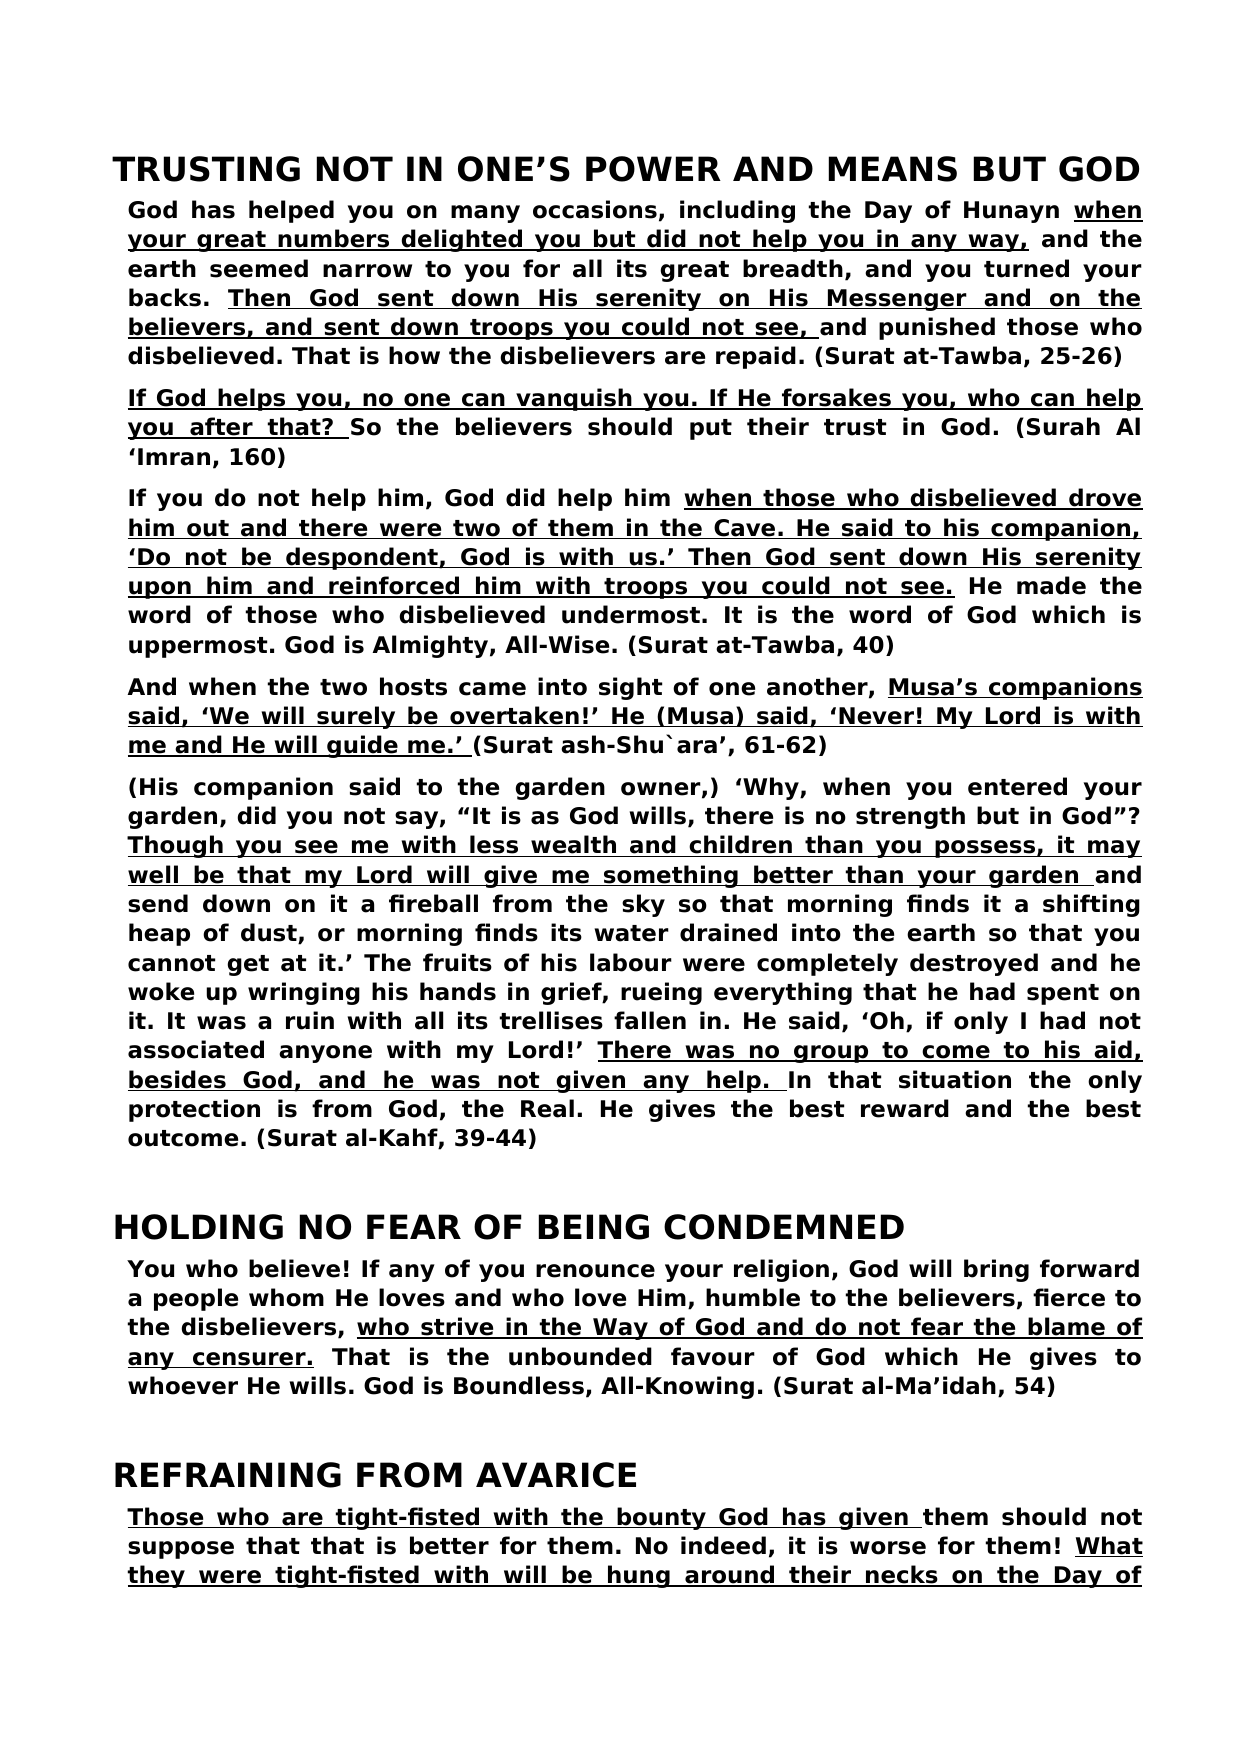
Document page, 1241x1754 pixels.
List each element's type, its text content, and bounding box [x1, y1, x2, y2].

text God has helped you on many occasions, including the Day of Hunayn when your great numbers delighted you but did not help you in any way, and the earth seemed narrow to you for all its great breadth, and you turned your backs. Then God sent down His serenity on His Messenger and on the believers, and sent down troops you could not see, and punished those who disbelieved. That is how the disbelievers are repaid. (Surat at-Tawba, 25-26) [127, 197, 1143, 370]
text me and He will guide me.’ (Surat ash-Shu`ara’, 61-62) [127, 727, 1143, 759]
text And when the two hosts came into sight of one another, Musa’s companions said, ‘We will surely be overtaken!’ He (Musa) said, ‘Never! My Lord is with [127, 674, 1143, 726]
text you after that? So the believers should put their trust in God. (Surah Al ‘Imran, 160) [127, 409, 1143, 471]
subtitle REFRAINING FROM AVARICE [112, 1457, 1165, 1496]
text You who believe! If any of you renounce your religion, God will bring forward a people whom He loves and who love Him, humble to the believers, fierce to the disbelievers, who strive in the Way of God and do not fear the blame of any censurer. That is the unbounded favour of God which He gives to whoever He wills. God is Boundless, All-Knowing. (Surat al-Ma’idah, 54) [127, 1256, 1143, 1400]
subtitle HOLDING NO FEAR OF BEING CONDEMNED [112, 1209, 1165, 1248]
text Those who are tight-fisted with the bounty God has given them should not suppose that that is better for them. No indeed, it is worse for them! What they were tight-fisted with will be hung around their necks on the Day of [127, 1504, 1143, 1589]
subtitle TRUSTING NOT IN ONE’S POWER AND MEANS BUT GOD [112, 150, 1165, 189]
text If God helps you, no one can vanquish you. If He forsakes you, who can help [127, 385, 1143, 408]
text (His companion said to the garden owner,) ‘Why, when you entered your garden, did you not say, “It is as God wills, there is no strength but in God”? Though you see me with less wealth and children than you possess, it may well be that my Lord will give me something better than your garden and send down on it a fireball from the sky so that morning finds it a shifting heap of dust, or morning finds its water drained into the earth so that you cannot get at it.’ The fruits of his labour were completely destroyed and he woke up wringing his hands in grief, rueing everything that he had spent on it. It was a ruin with all its trellises fallen in. He said, ‘Oh, if only I had not associated anyone with my Lord!’ There was no group to come to his aid, besides God, and he was not given any help. In that situation the only protection is from God, the Real. He gives the best reward and the best outcome. (Surat al-Kahf, 39-44) [127, 774, 1143, 1152]
text If you do not help him, God did help him when those who disbelieved drove him out and there were two of them in the Cave. He said to his companion, ‘Do not be despondent, God is with us.’ Then God sent down His serenity upon him and reinforced him with troops you could not see. He made the word of those who disbelieved undermost. It is the word of God which is uppermost. God is Almighty, All-Wise. (Surat at-Tawba, 40) [127, 486, 1143, 659]
